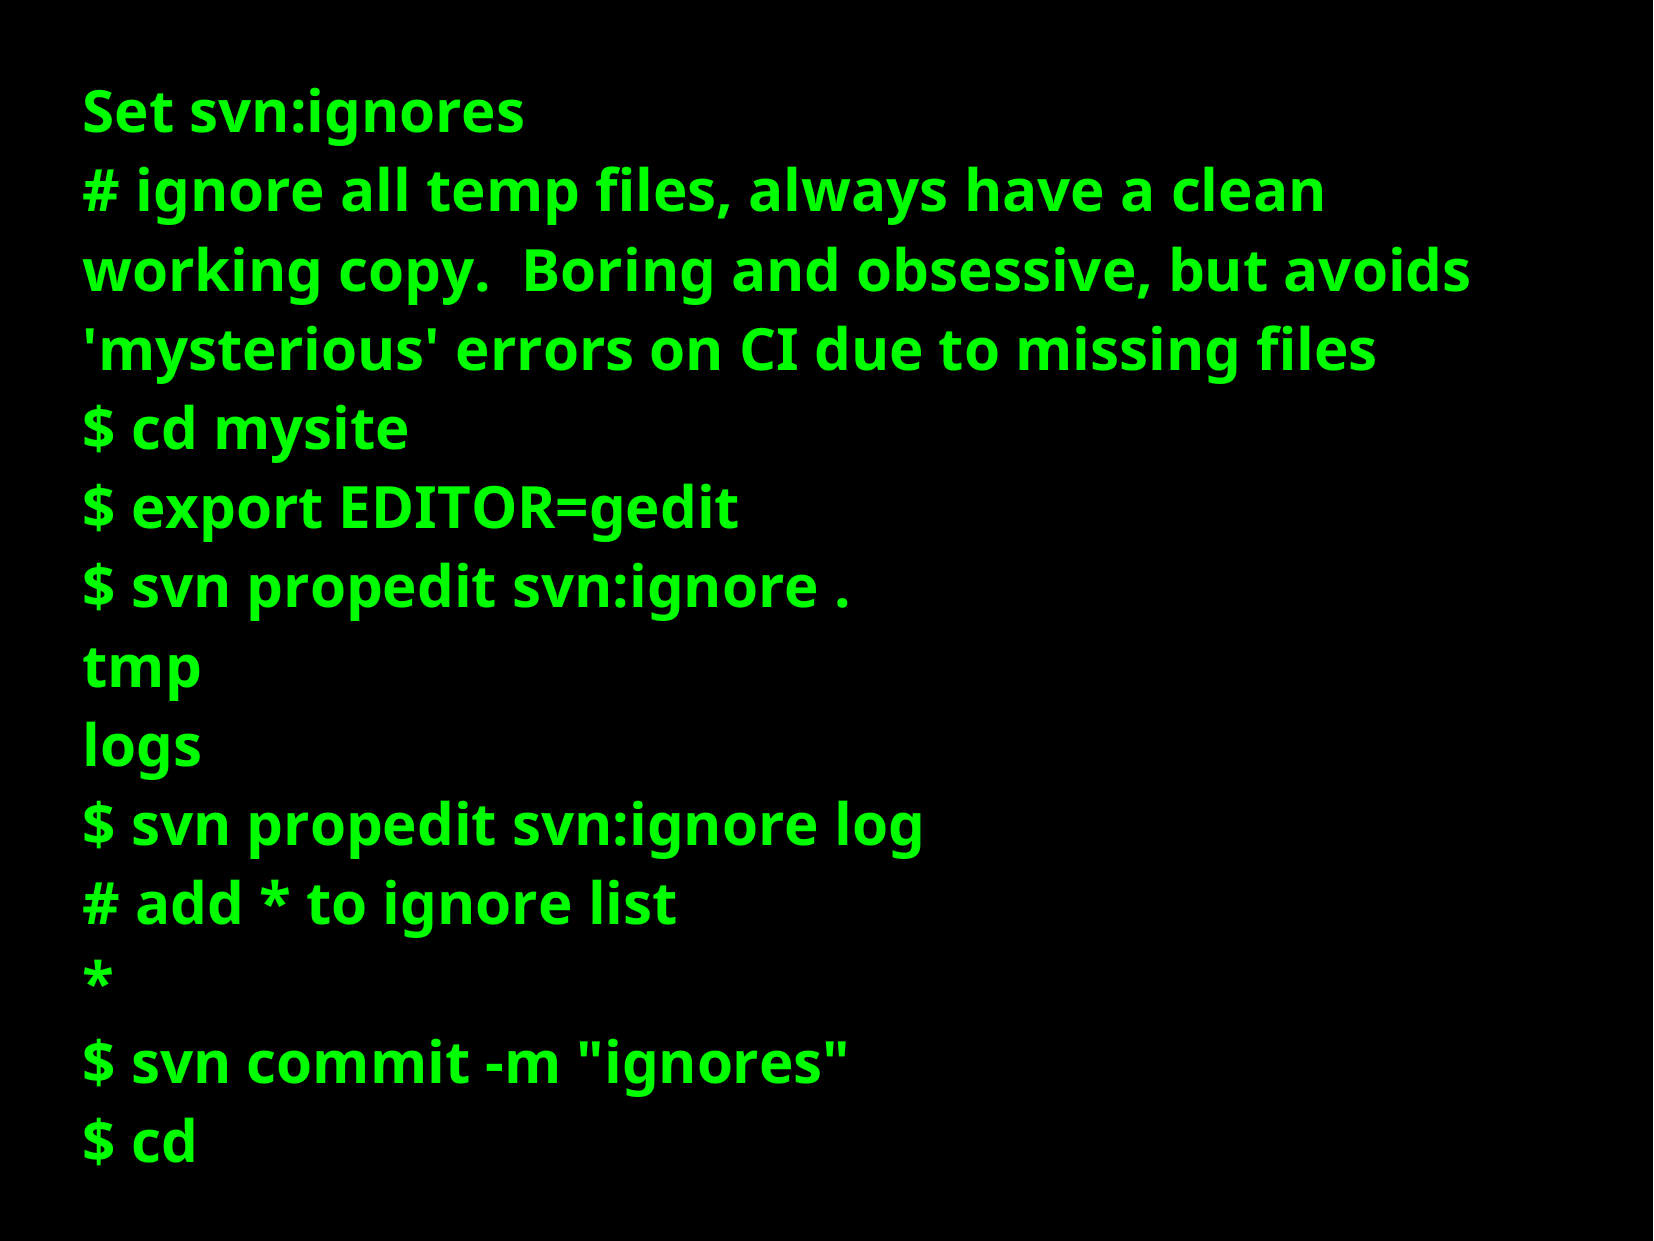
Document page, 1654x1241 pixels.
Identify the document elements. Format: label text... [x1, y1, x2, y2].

title Set svn:ignores # ignore all temp files, always have a clean working copy. Boring and obsessive, but avoids 'mysterious' errors on CI due to missing files $ cd mysite $ export EDITOR=gedit $ svn propedit svn:ignore . tmp logs $ svn propedit svn:ignore log # add * to ignore list * $ svn commit -m "ignores" $ cd [82, 49, 1571, 1201]
